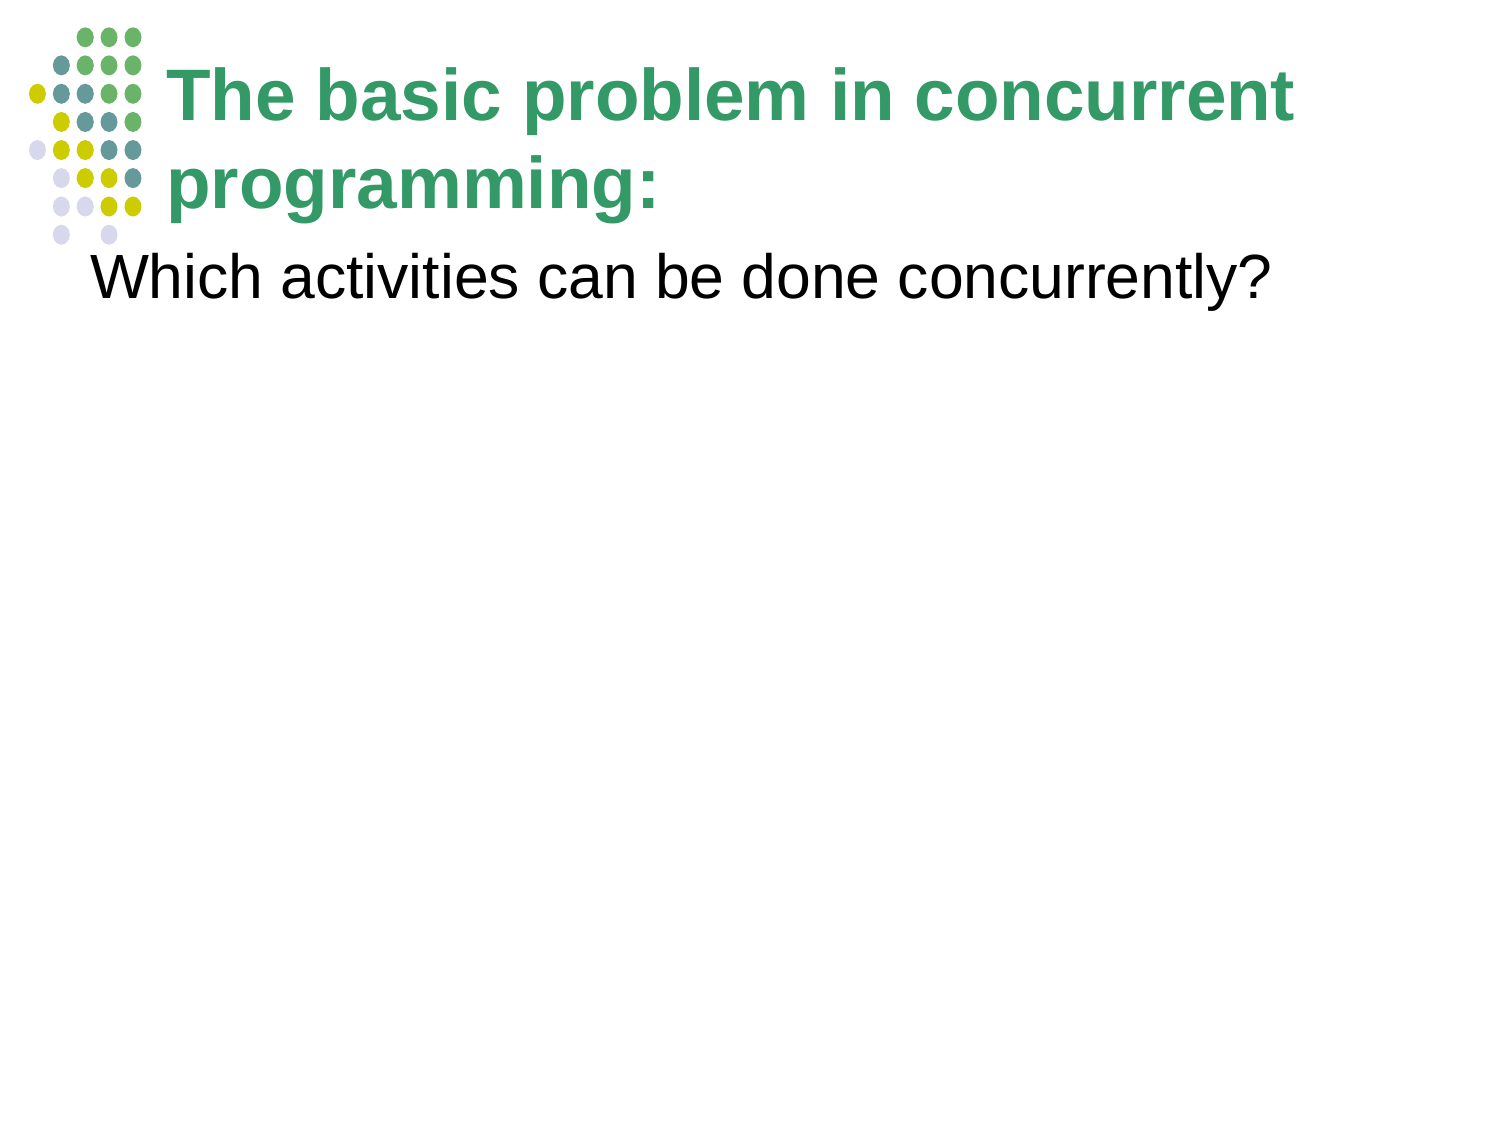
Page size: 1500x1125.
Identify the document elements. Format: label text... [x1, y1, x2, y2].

list Which activities can be done concurrently? [75, 228, 1426, 1006]
title The basic problem in concurrent programming: [151, 40, 1390, 228]
